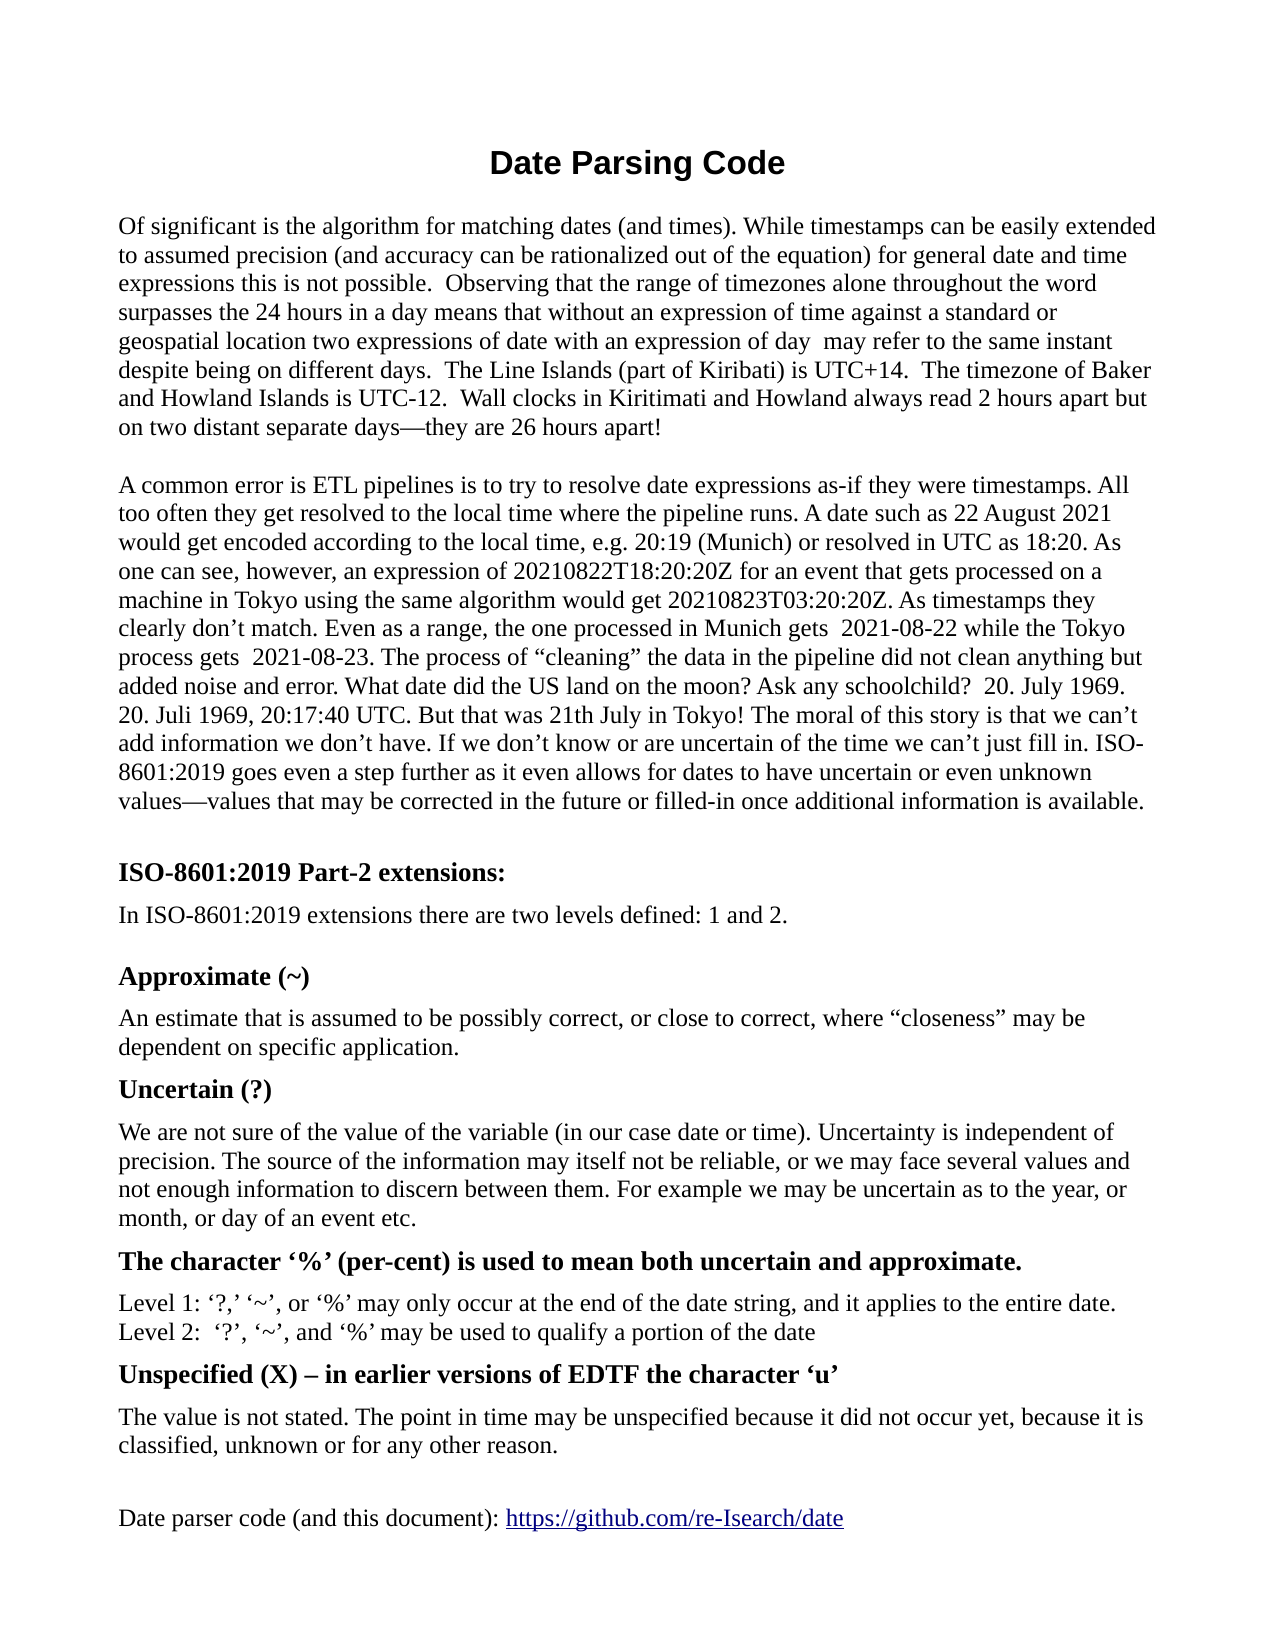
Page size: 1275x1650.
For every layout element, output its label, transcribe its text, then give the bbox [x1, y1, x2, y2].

text A common error is ETL pipelines is to try to resolve date expressions as-if they were timestamps. All too often they get resolved to the local time where the pipeline runs. A date such as 22 August 2021 would get encoded according to the local time, e.g. 20:19 (Munich) or resolved in UTC as 18:20. As one can see, however, an expression of 20210822T18:20:20Z for an event that gets processed on a machine in Tokyo using the same algorithm would get 20210823T03:20:20Z. As timestamps they clearly don’t match. Even as a range, the one processed in Munich gets 2021-08-22 while the Tokyo process gets 2021-08-23. The process of “cleaning” the data in the pipeline did not clean anything but added noise and error. What date did the US land on the moon? Ask any schoolchild? 20. July 1969. 20. Juli 1969, 20:17:40 UTC. But that was 21th July in Tokyo! The moral of this story is that we can’t add information we don’t have. If we don’t know or are uncertain of the time we can’t just fill in. ISO-8601:2019 goes even a step further as it even allows for dates to have uncertain or even unknown values—values that may be corrected in the future or filled-in once additional information is available. [118, 470, 1157, 815]
text We are not sure of the value of the variable (in our case date or time). Uncertainty is independent of precision. The source of the information may itself not be reliable, or we may face several values and not enough information to discern between them. For example we may be uncertain as to the year, or month, or day of an event etc. [118, 1117, 1157, 1232]
subtitle Unspecified (X) – in earlier versions of EDTF the character ‘u’ [118, 1358, 1157, 1389]
text Level 2: ‘?’, ‘~’, and ‘%’ may be used to qualify a portion of the date [118, 1317, 1157, 1346]
text The value is not stated. The point in time may be unspecified because it did not occur yet, because it is classified, unknown or for any other reason. [118, 1402, 1157, 1459]
subtitle The character ‘%’ (per-cent) is used to mean both uncertain and approximate. [118, 1244, 1157, 1276]
subtitle ISO-8601:2019 Part-2 extensions: [118, 856, 1157, 887]
text An estimate that is assumed to be possibly correct, or close to correct, where “closeness” may be dependent on specific application. [118, 1003, 1157, 1061]
text Level 1: ‘?,’ ‘~’, or ‘%’ may only occur at the end of the date string, and it applies to the entire date. [118, 1288, 1157, 1317]
subtitle Uncertain (?) [118, 1073, 1157, 1104]
text Of significant is the algorithm for matching dates (and times). While timestamps can be easily extended to assumed precision (and accuracy can be rationalized out of the equation) for general date and time expressions this is not possible. Observing that the range of timezones alone throughout the word surpasses the 24 hours in a day means that without an expression of time against a standard or geospatial location two expressions of date with an expression of day may refer to the same instant despite being on different days. The Line Islands (part of Kiribati) is UTC+14. The timezone of Baker and Howland Islands is UTC-12. Wall clocks in Kiritimati and Howland always read 2 hours apart but on two distant separate days—they are 26 hours apart! [118, 211, 1157, 441]
text In ISO-8601:2019 extensions there are two levels defined: 1 and 2. [118, 900, 1157, 928]
subtitle Approximate (~) [118, 960, 1157, 991]
